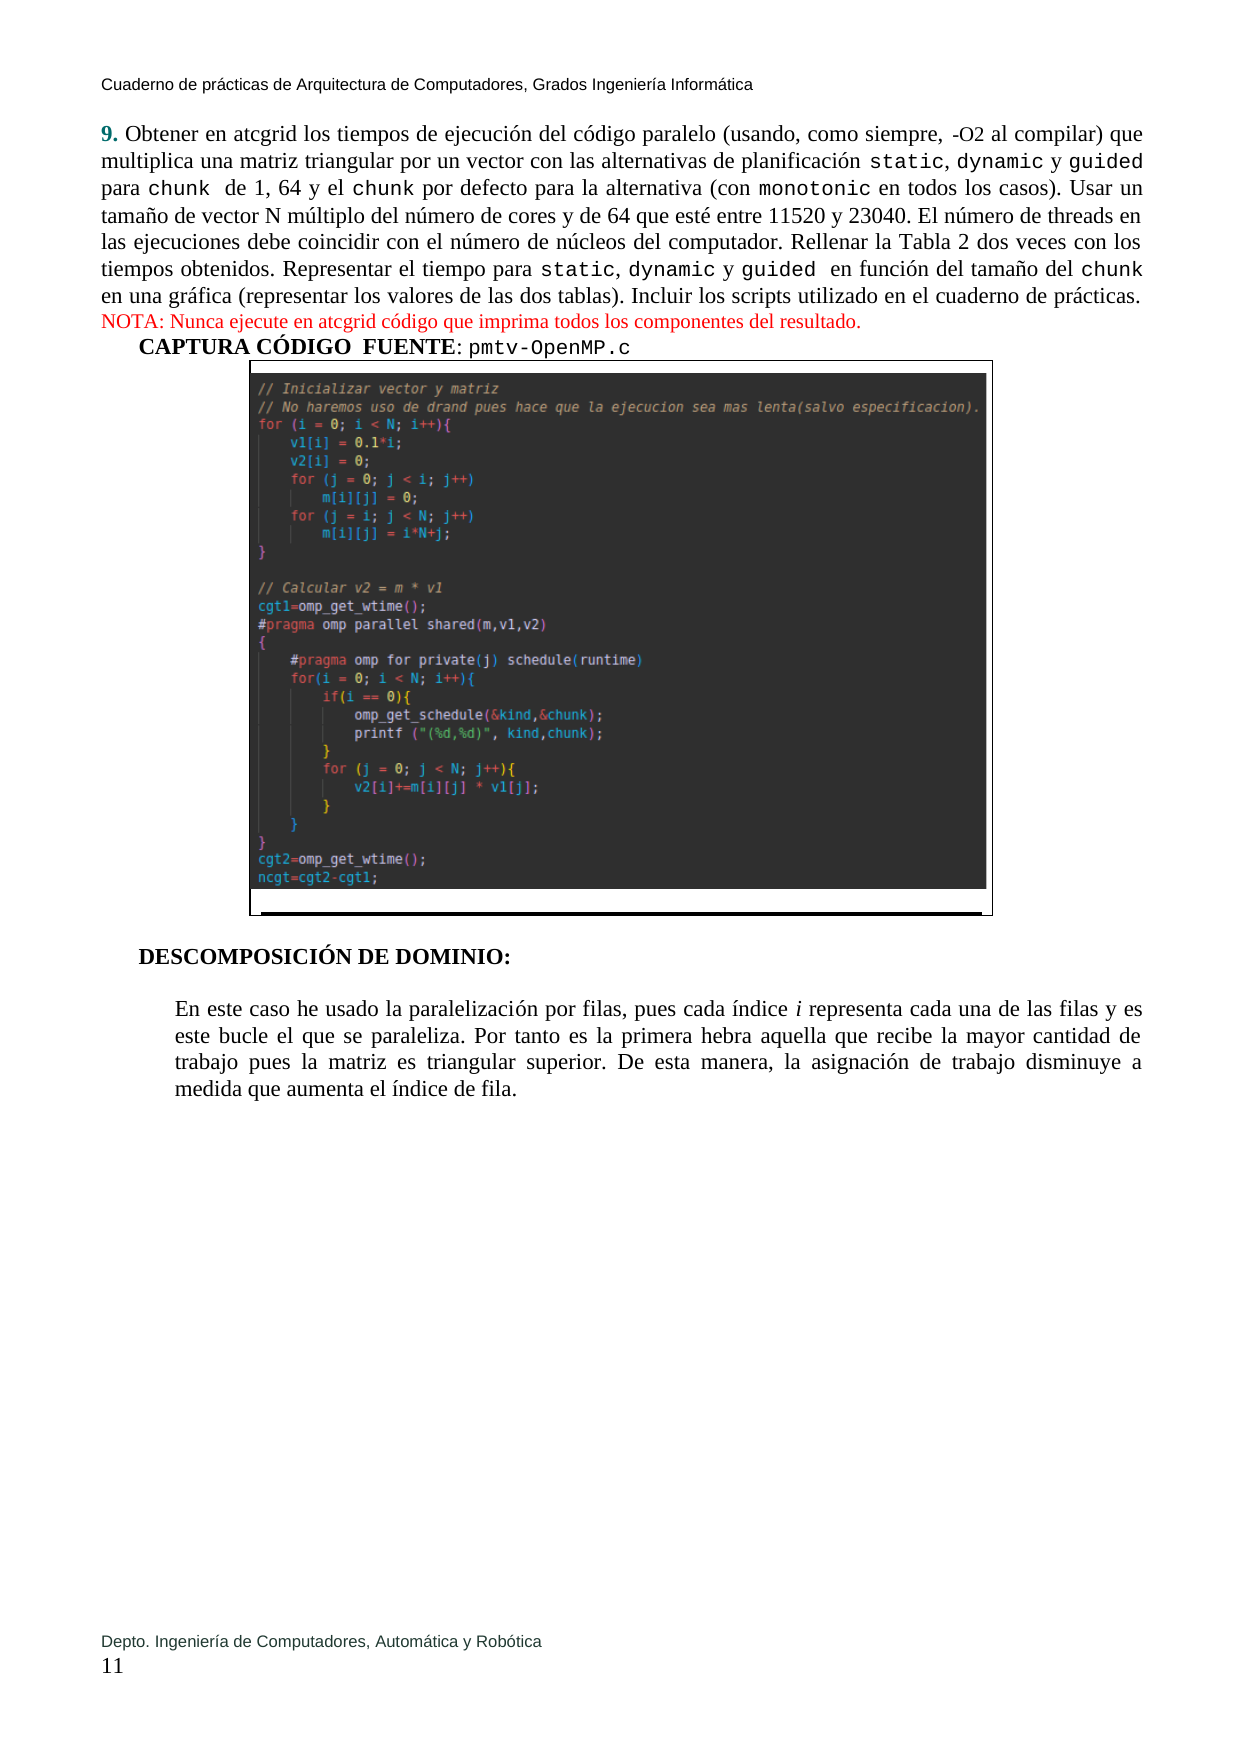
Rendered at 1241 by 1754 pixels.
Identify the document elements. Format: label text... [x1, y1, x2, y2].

text En este caso he usado la paralelización por filas, pues cada índice i representa cada una de las filas y es este bucle el que se paraleliza. Por tanto es la primera hebra aquella que recibe la mayor cantidad de trabajo pues la matriz es triangular superior. De esta manera, la asignación de trabajo disminuye a medida que aumenta el índice de fila. [174, 996, 1143, 1101]
text DESCOMPOSICIÓN DE DOMINIO: [138, 943, 1143, 969]
picture [250, 373, 987, 889]
table_header [251, 361, 992, 915]
text CAPTURA CÓDIGO FUENTE: pmtv-OpenMP.c [138, 333, 1143, 360]
list 9. Obtener en atcgrid los tiempos de ejecución del código paralelo (usando, como siempre, -O2 al compilar) que multiplica una matriz triangular por un vector con las alternativas de planificación static, dynamic y guided para chunk de 1, 64 y el chunk por defecto para la alternativa (con monotonic en todos los casos). Usar un tamaño de vector N múltiplo del número de cores y de 64 que esté entre 11520 y 23040. El número de threads en las ejecuciones debe coincidir con el número de núcleos del computador. Rellenar la Tabla 2 dos veces con los tiempos obtenidos. Representar el tiempo para static, dynamic y guided en función del tamaño del chunk en una gráfica (representar los valores de las dos tablas). Incluir los scripts utilizado en el cuaderno de prácticas. NOTA: Nunca ejecute en atcgrid código que imprima todos los componentes del resultado. [101, 121, 1143, 333]
